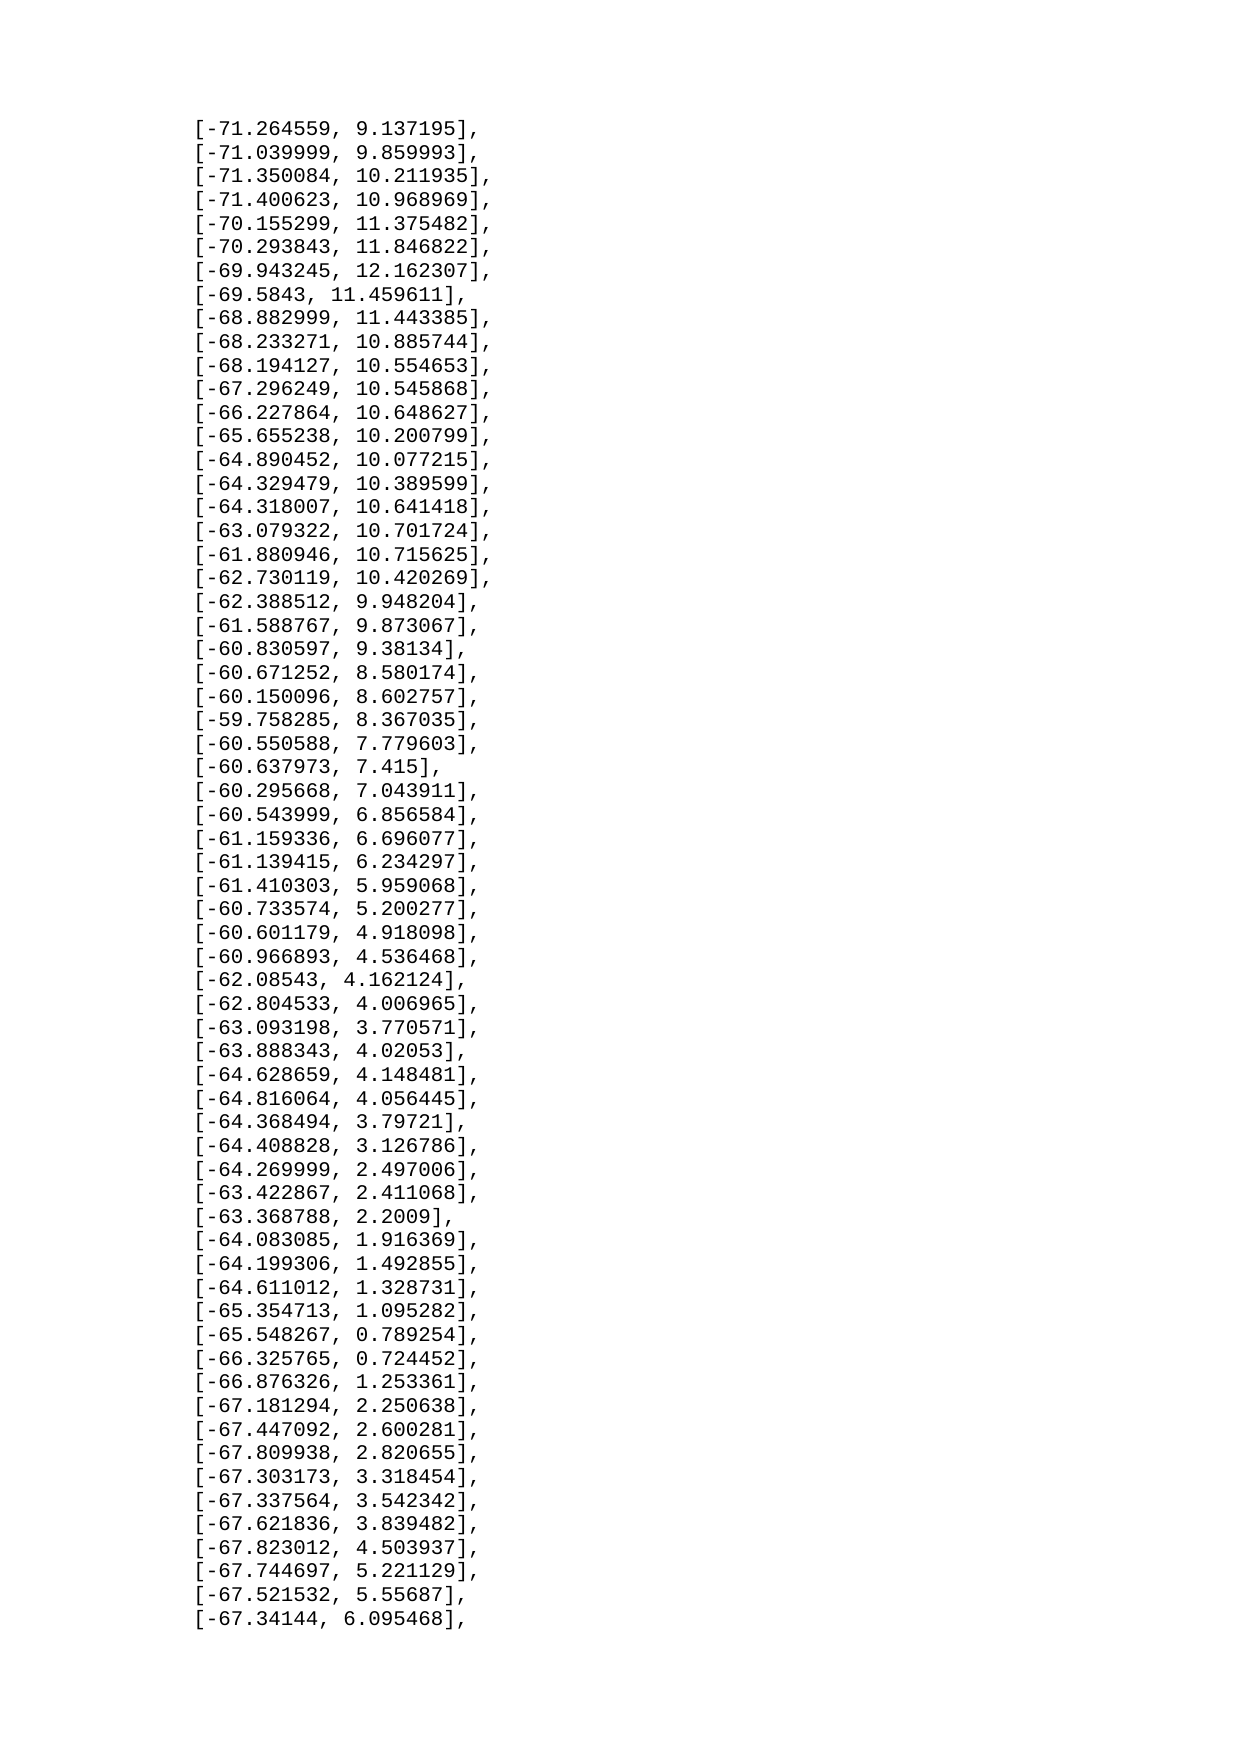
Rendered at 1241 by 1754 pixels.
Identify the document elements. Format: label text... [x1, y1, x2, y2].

text [-61.410303, 5.959068], [118, 875, 1122, 898]
text [-64.368494, 3.79721], [118, 1111, 1122, 1135]
text [-67.181294, 2.250638], [118, 1395, 1122, 1419]
text [-60.966893, 4.536468], [118, 946, 1122, 969]
text [-65.354713, 1.095282], [118, 1300, 1122, 1324]
text [-64.408828, 3.126786], [118, 1135, 1122, 1158]
text [-64.329479, 10.389599], [118, 473, 1122, 496]
text [-67.744697, 5.221129], [118, 1561, 1122, 1584]
text [-60.830597, 9.38134], [118, 638, 1122, 662]
text [-69.5843, 11.459611], [118, 284, 1122, 307]
text [-66.227864, 10.648627], [118, 402, 1122, 426]
text [-68.233271, 10.885744], [118, 331, 1122, 354]
text [-71.264559, 9.137195], [118, 118, 1122, 142]
text [-61.880946, 10.715625], [118, 544, 1122, 567]
text [-63.368788, 2.2009], [118, 1206, 1122, 1229]
text [-65.655238, 10.200799], [118, 426, 1122, 449]
text [-67.447092, 2.600281], [118, 1419, 1122, 1442]
text [-61.139415, 6.234297], [118, 851, 1122, 875]
text [-71.039999, 9.859993], [118, 142, 1122, 165]
text [-67.337564, 3.542342], [118, 1489, 1122, 1513]
text [-60.601179, 4.918098], [118, 922, 1122, 946]
text [-66.876326, 1.253361], [118, 1371, 1122, 1395]
text [-67.809938, 2.820655], [118, 1442, 1122, 1466]
text [-67.303173, 3.318454], [118, 1466, 1122, 1489]
text [-60.150096, 8.602757], [118, 686, 1122, 709]
text [-63.093198, 3.770571], [118, 1017, 1122, 1040]
text [-59.758285, 8.367035], [118, 709, 1122, 733]
text [-60.671252, 8.580174], [118, 662, 1122, 686]
text [-65.548267, 0.789254], [118, 1324, 1122, 1348]
text [-62.730119, 10.420269], [118, 567, 1122, 591]
text [-69.943245, 12.162307], [118, 260, 1122, 284]
text [-61.588767, 9.873067], [118, 615, 1122, 638]
text [-63.422867, 2.411068], [118, 1182, 1122, 1206]
text [-68.194127, 10.554653], [118, 354, 1122, 378]
text [-60.733574, 5.200277], [118, 898, 1122, 922]
text [-70.155299, 11.375482], [118, 213, 1122, 236]
text [-64.269999, 2.497006], [118, 1158, 1122, 1182]
text [-60.550588, 7.779603], [118, 733, 1122, 757]
text [-66.325765, 0.724452], [118, 1348, 1122, 1371]
text [-62.804533, 4.006965], [118, 993, 1122, 1017]
text [-62.388512, 9.948204], [118, 591, 1122, 615]
text [-64.890452, 10.077215], [118, 449, 1122, 473]
text [-64.611012, 1.328731], [118, 1277, 1122, 1300]
text [-67.296249, 10.545868], [118, 378, 1122, 402]
text [-61.159336, 6.696077], [118, 827, 1122, 851]
text [-60.637973, 7.415], [118, 757, 1122, 780]
text [-62.08543, 4.162124], [118, 969, 1122, 993]
text [-64.083085, 1.916369], [118, 1229, 1122, 1253]
text [-71.350084, 10.211935], [118, 165, 1122, 189]
text [-64.318007, 10.641418], [118, 496, 1122, 520]
text [-64.628659, 4.148481], [118, 1064, 1122, 1088]
text [-67.521532, 5.55687], [118, 1584, 1122, 1608]
text [-60.295668, 7.043911], [118, 780, 1122, 804]
text [-68.882999, 11.443385], [118, 307, 1122, 331]
text [-71.400623, 10.968969], [118, 189, 1122, 213]
text [-64.816064, 4.056445], [118, 1088, 1122, 1111]
text [-63.888343, 4.02053], [118, 1040, 1122, 1064]
text [-67.34144, 6.095468], [118, 1608, 1122, 1631]
text [-64.199306, 1.492855], [118, 1253, 1122, 1277]
text [-60.543999, 6.856584], [118, 804, 1122, 827]
text [-67.823012, 4.503937], [118, 1537, 1122, 1561]
text [-67.621836, 3.839482], [118, 1513, 1122, 1537]
text [-70.293843, 11.846822], [118, 236, 1122, 260]
text [-63.079322, 10.701724], [118, 520, 1122, 544]
